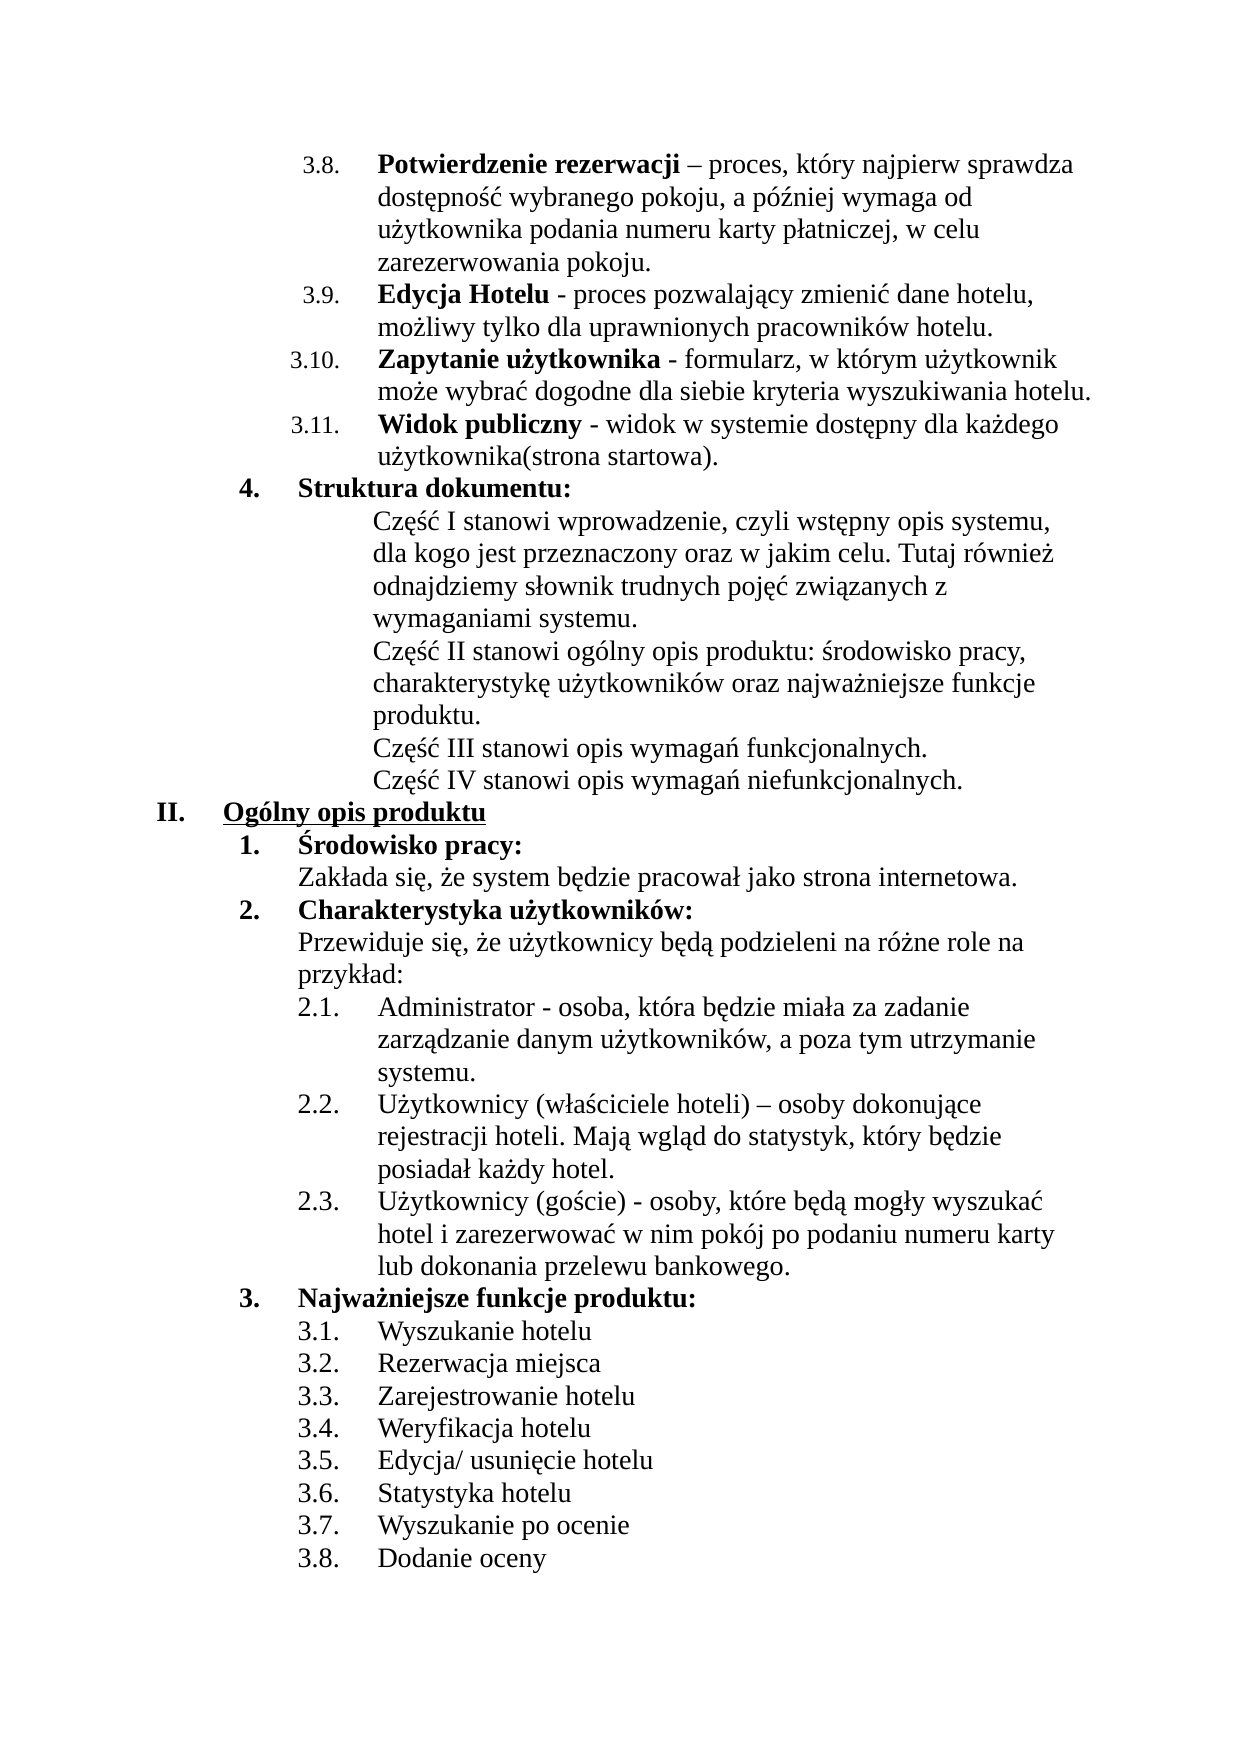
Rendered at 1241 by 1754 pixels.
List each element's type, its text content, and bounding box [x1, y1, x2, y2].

list Edycja Hotelu - proces pozwalający zmienić dane hotelu, możliwy tylko dla uprawnionych pracowników hotelu. [340, 277, 1093, 342]
list Wyszukanie po ocenie [340, 1508, 1093, 1541]
list Wyszukanie hotelu [340, 1314, 1093, 1346]
list Edycja/ usunięcie hotelu [340, 1443, 1093, 1476]
list Struktura dokumentu: [260, 472, 1093, 504]
text Część IV stanowi opis wymagań niefunkcjonalnych. [373, 763, 1093, 796]
text Zakłada się, że system będzie pracował jako strona internetowa. [298, 860, 1093, 893]
list Administrator - osoba, która będzie miała za zadanie zarządzanie danym użytkowników, a poza tym utrzymanie systemu. [340, 990, 1093, 1087]
list Zapytanie użytkownika - formularz, w którym użytkownik może wybrać dogodne dla siebie kryteria wyszukiwania hotelu. [340, 342, 1093, 407]
list Ogólny opis produktu [185, 796, 1093, 828]
list Użytkownicy (właściciele hoteli) – osoby dokonujące rejestracji hoteli. Mają wgląd do statystyk, który będzie posiadał każdy hotel. [340, 1087, 1093, 1184]
list Potwierdzenie rezerwacji – proces, który najpierw sprawdza dostępność wybranego pokoju, a później wymaga od użytkownika podania numeru karty płatniczej, w celu zarezerwowania pokoju. [340, 148, 1093, 277]
list Użytkownicy (goście) - osoby, które będą mogły wyszukać hotel i zarezerwować w nim pokój po podaniu numeru karty lub dokonania przelewu bankowego. [340, 1184, 1093, 1281]
text Przewiduje się, że użytkownicy będą podzieleni na różne role na przykład: [298, 925, 1093, 990]
text Część I stanowi wprowadzenie, czyli wstępny opis systemu, dla kogo jest przeznaczony oraz w jakim celu. Tutaj również odnajdziemy słownik trudnych pojęć związanych z wymaganiami systemu. [373, 504, 1093, 633]
list Rezerwacja miejsca [340, 1346, 1093, 1379]
list Widok publiczny - widok w systemie dostępny dla każdego użytkownika(strona startowa). [340, 407, 1093, 472]
text Część II stanowi ogólny opis produktu: środowisko pracy, charakterystykę użytkowników oraz najważniejsze funkcje produktu. [373, 633, 1093, 731]
list Najważniejsze funkcje produktu: [260, 1281, 1093, 1314]
list Statystyka hotelu [340, 1476, 1093, 1508]
list Charakterystyka użytkowników: [260, 893, 1093, 925]
list Zarejestrowanie hotelu [340, 1379, 1093, 1411]
list Dodanie oceny [340, 1541, 1093, 1573]
text Część III stanowi opis wymagań funkcjonalnych. [373, 731, 1093, 763]
list Środowisko pracy: [260, 828, 1093, 860]
list Weryfikacja hotelu [340, 1411, 1093, 1443]
